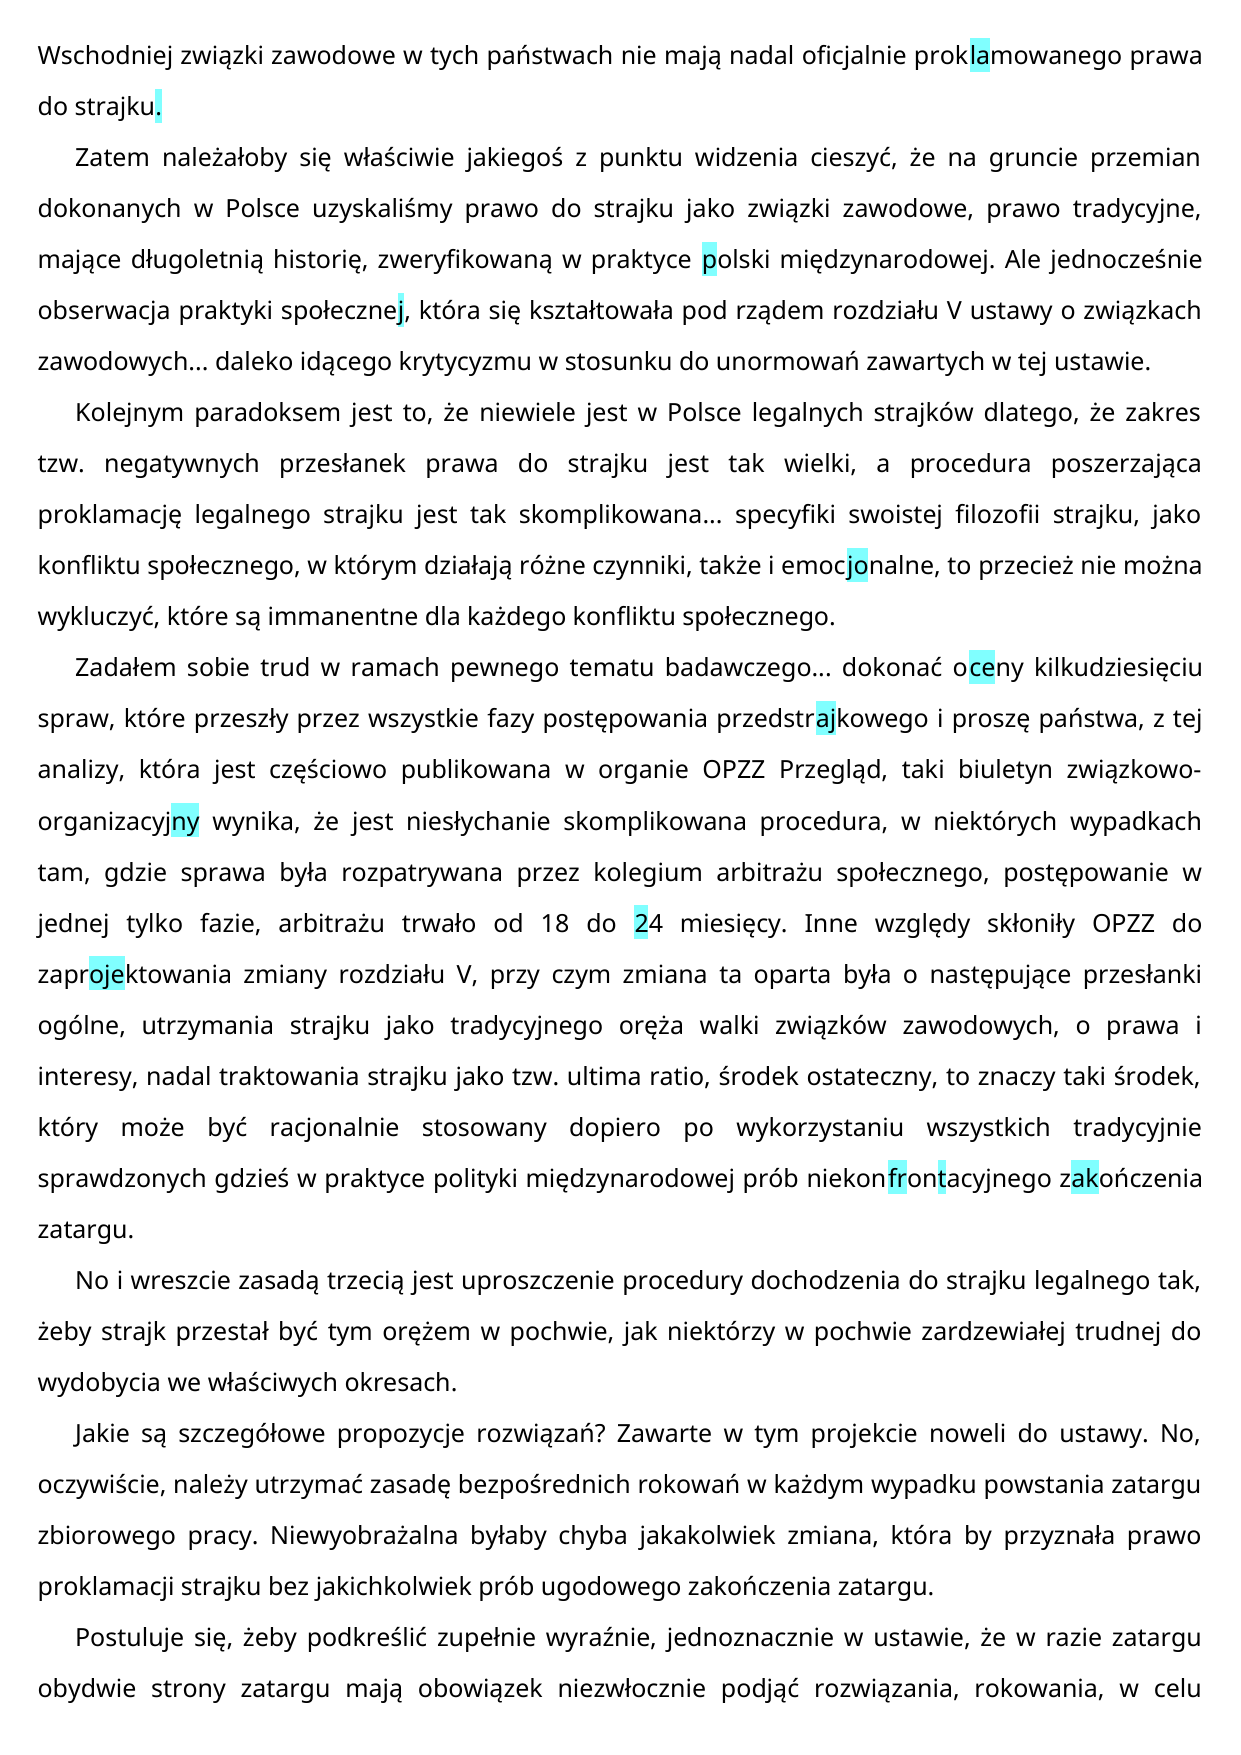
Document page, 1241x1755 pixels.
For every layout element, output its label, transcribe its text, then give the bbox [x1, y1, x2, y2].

text Jakie są szczegółowe propozycje rozwiązań? Zawarte w tym projekcie noweli do ustawy. No, oczywiście, należy utrzymać zasadę bezpośrednich rokowań w każdym wypadku powstania zatargu zbiorowego pracy. Niewyobrażalna byłaby chyba jakakolwiek zmiana, która by przyznała prawo proklamacji strajku bez jakichkolwiek prób ugodowego zakończenia zatargu. [37, 1416, 1203, 1603]
text Postuluje się, żeby podkreślić zupełnie wyraźnie, jednoznacznie w ustawie, że w razie zatargu obydwie strony zatargu mają obowiązek niezwłocznie podjąć rozwiązania, rokowania, w celu [37, 1620, 1203, 1705]
text Kolejnym paradoksem jest to, że niewiele jest w Polsce legalnych strajków dlatego, że zakres tzw. negatywnych przesłanek prawa do strajku jest tak wielki, a procedura poszerzająca proklamację legalnego strajku jest tak skomplikowana... specyfiki swoistej filozofii strajku, jako konfliktu społecznego, w którym działają różne czynniki, także i emocjonalne, to przecież nie można wykluczyć, które są immanentne dla każdego konfliktu społecznego. [37, 395, 1203, 633]
text No i wreszcie zasadą trzecią jest uproszczenie procedury dochodzenia do strajku legalnego tak, żeby strajk przestał być tym orężem w pochwie, jak niektórzy w pochwie zardzewiałej trudnej do wydobycia we właściwych okresach. [37, 1262, 1203, 1399]
text Wschodniej związki zawodowe w tych państwach nie mają nadal oficjalnie proklamowanego prawa do strajku. [37, 37, 1203, 123]
text Zatem należałoby się właściwie jakiegoś z punktu widzenia cieszyć, że na gruncie przemian dokonanych w Polsce uzyskaliśmy prawo do strajku jako związki zawodowe, prawo tradycyjne, mające długoletnią historię, zweryfikowaną w praktyce polski międzynarodowej. Ale jednocześnie obserwacja praktyki społecznej, która się kształtowała pod rządem rozdziału V ustawy o związkach zawodowych... daleko idącego krytycyzmu w stosunku do unormowań zawartych w tej ustawie. [37, 139, 1203, 378]
text Zadałem sobie trud w ramach pewnego tematu badawczego... dokonać oceny kilkudziesięciu spraw, które przeszły przez wszystkie fazy postępowania przedstrajkowego i proszę państwa, z tej analizy, która jest częściowo publikowana w organie OPZZ Przegląd, taki biuletyn związkowo-organizacyjny wynika, że jest niesłychanie skomplikowana procedura, w niektórych wypadkach tam, gdzie sprawa była rozpatrywana przez kolegium arbitrażu społecznego, postępowanie w jednej tylko fazie, arbitrażu trwało od 18 do 24 miesięcy. Inne względy skłoniły OPZZ do zaprojektowania zmiany rozdziału V, przy czym zmiana ta oparta była o następujące przesłanki ogólne, utrzymania strajku jako tradycyjnego oręża walki związków zawodowych, o prawa i interesy, nadal traktowania strajku jako tzw. ultima ratio, środek ostateczny, to znaczy taki środek, który może być racjonalnie stosowany dopiero po wykorzystaniu wszystkich tradycyjnie sprawdzonych gdzieś w praktyce polityki międzynarodowej prób niekonfrontacyjnego zakończenia zatargu. [37, 650, 1203, 1246]
